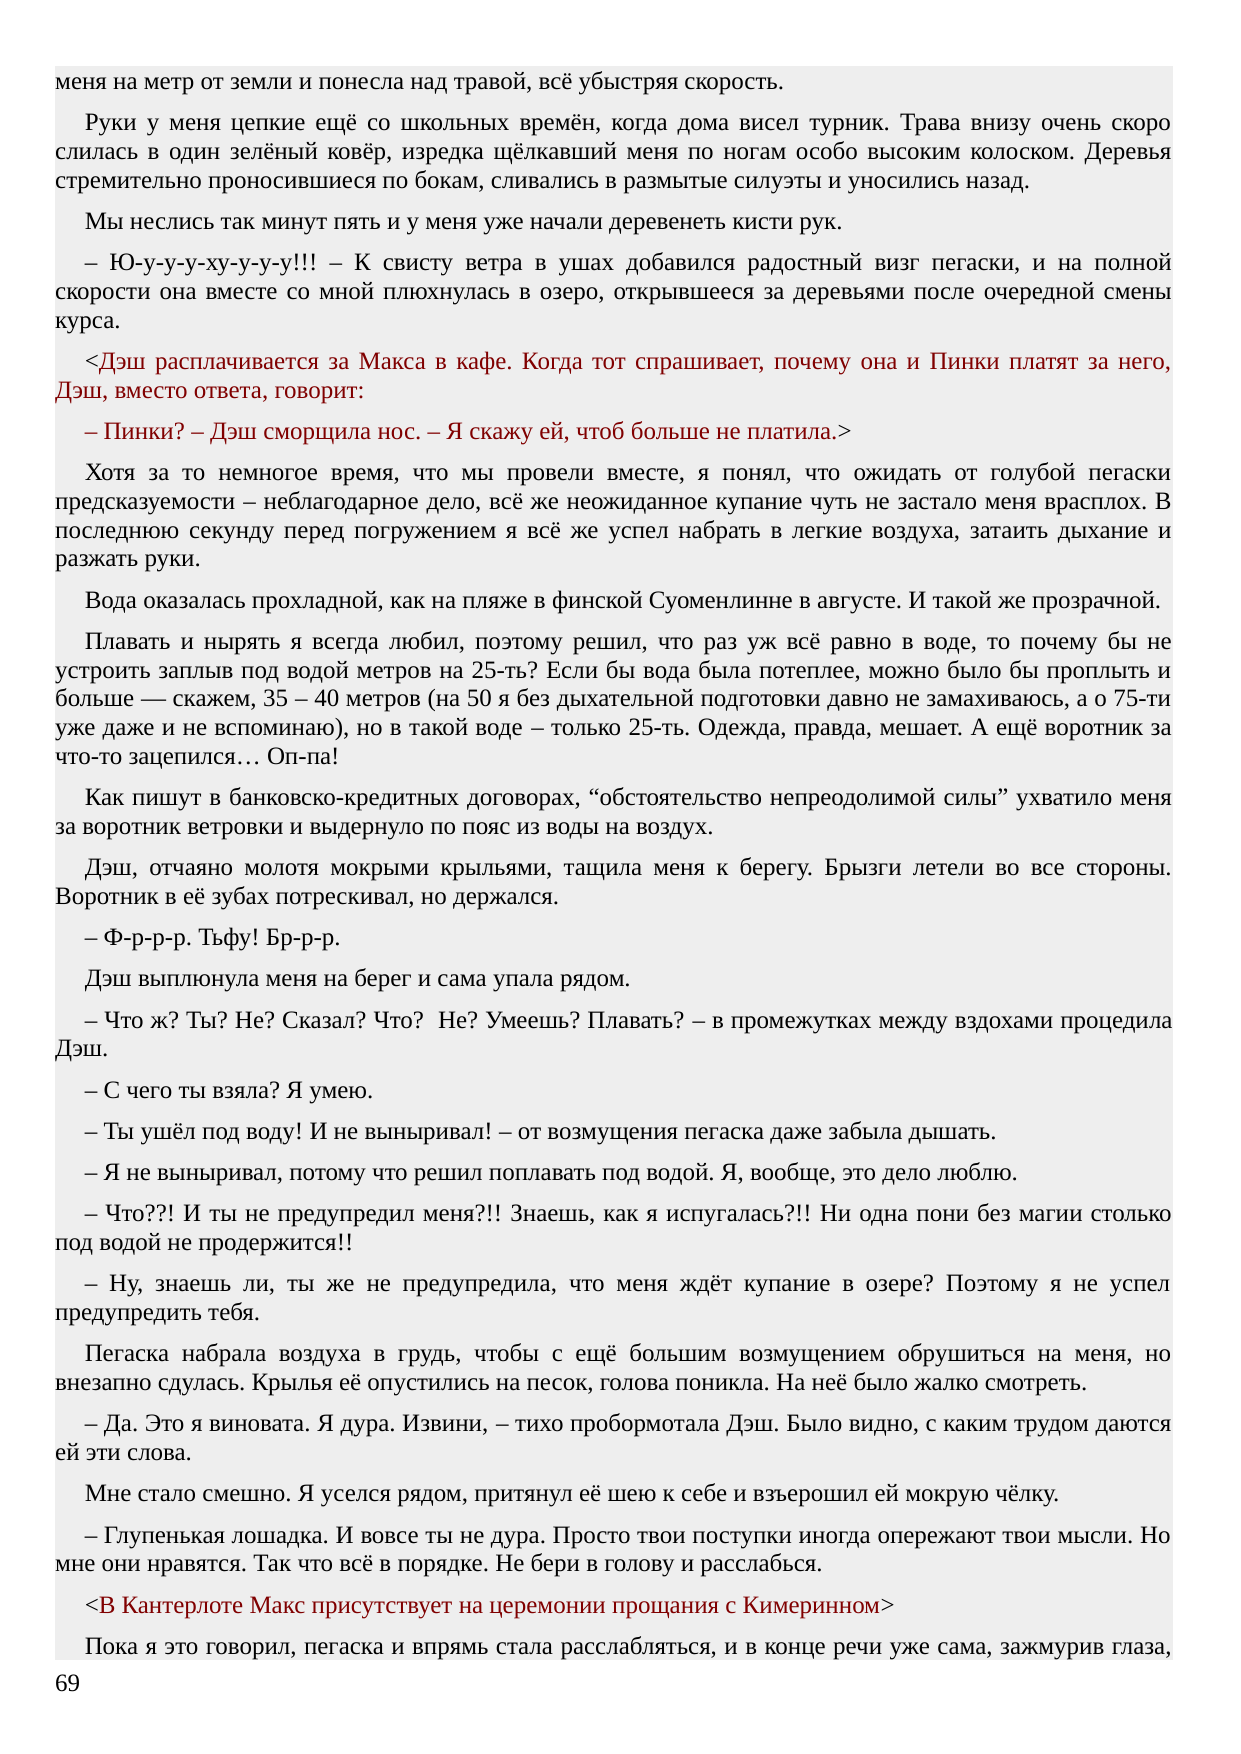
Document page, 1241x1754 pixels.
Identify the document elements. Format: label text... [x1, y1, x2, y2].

text – С чего ты взяла? Я умею. [55, 1075, 1173, 1103]
text Мне стало смешно. Я уселся рядом, притянул её шею к себе и взъерошил ей мокрую чёлку. [55, 1478, 1173, 1507]
text – Глупенькая лошадка. И вовсе ты не дура. Просто твои поступки иногда опережают твои мысли. Но мне они нравятся. Так что всё в порядке. Не бери в голову и расслабься. [55, 1520, 1173, 1577]
text Пегаска набрала воздуха в грудь, чтобы с ещё большим возмущением обрушиться на меня, но внезапно сдулась. Крылья её опустились на песок, голова поникла. На неё было жалко смотреть. [55, 1338, 1173, 1396]
text Дэш, отчаяно молотя мокрыми крыльями, тащила меня к берегу. Брызги летели во все стороны. Воротник в её зубах потрескивал, но держался. [55, 852, 1173, 910]
text – Ю-у-у-у-ху-у-у-у!!! – К свисту ветра в ушах добавился радостный визг пегаски, и на полной скорости она вместе со мной плюхнулась в озеро, открывшееся за деревьями после очередной смены курса. [55, 247, 1173, 333]
text Пока я это говорил, пегаска и впрямь стала расслабляться, и в конце речи уже сама, зажмурив глаза, [55, 1631, 1173, 1660]
text – Что??! И ты не предупредил меня?!! Знаешь, как я испугалась?!! Ни одна пони без магии столько под водой не продержится!! [55, 1198, 1173, 1256]
text Дэш выплюнула меня на берег и сама упала рядом. [55, 963, 1173, 992]
text <Дэш расплачивается за Макса в кафе. Когда тот спрашивает, почему она и Пинки платят за него, Дэш, вместо ответа, говорит: [55, 346, 1173, 403]
text Руки у меня цепкие ещё со школьных времён, когда дома висел турник. Трава внизу очень скоро слилась в один зелёный ковёр, изредка щёлкавший меня по ногам особо высоким колоском. Деревья стремительно проносившиеся по бокам, сливались в размытые силуэты и уносились назад. [55, 107, 1173, 193]
text Вода оказалась прохладной, как на пляже в финской Суоменлинне в августе. И такой же прозрачной. [55, 585, 1173, 613]
text Мы неслись так минут пять и у меня уже начали деревенеть кисти рук. [55, 206, 1173, 235]
text Хотя за то немногое время, что мы провели вместе, я понял, что ожидать от голубой пегаски предсказуемости – неблагодарное дело, всё же неожиданное купание чуть не застало меня врасплох. В последнюю секунду перед погружением я всё же успел набрать в легкие воздуха, затаить дыхание и разжать руки. [55, 457, 1173, 572]
text – Что ж? Ты? Не? Сказал? Что? Не? Умеешь? Плавать? – в промежутках между вздохами процедила Дэш. [55, 1005, 1173, 1062]
text Плавать и нырять я всегда любил, поэтому решил, что раз уж всё равно в воде, то почему бы не устроить заплыв под водой метров на 25-ть? Если бы вода была потеплее, можно было бы проплыть и больше — скажем, 35 – 40 метров (на 50 я без дыхательной подготовки давно не замахиваюсь, а о 75-ти уже даже и не вспоминаю), но в такой воде – только 25-ть. Одежда, правда, мешает. А ещё воротник за что-то зацепился… Оп-па! [55, 626, 1173, 770]
text – Да. Это я виновата. Я дура. Извини, – тихо пробормотала Дэш. Было видно, с каким трудом даются ей эти слова. [55, 1408, 1173, 1466]
text <В Кантерлоте Макс присутствует на церемонии прощания с Кимеринном> [55, 1590, 1173, 1618]
text Как пишут в банковско-кредитных договорах, “обстоятельство непреодолимой силы” ухватило меня за воротник ветровки и выдернуло по пояс из воды на воздух. [55, 782, 1173, 840]
text – Пинки? – Дэш сморщила нос. – Я скажу ей, чтоб больше не платила.> [55, 416, 1173, 445]
text меня на метр от земли и понесла над травой, всё убыстряя скорость. [55, 66, 1173, 95]
text – Ну, знаешь ли, ты же не предупредила, что меня ждёт купание в озере? Поэтому я не успел предупредить тебя. [55, 1268, 1173, 1326]
text – Ф-р-р-р. Тьфу! Бр-р-р. [55, 922, 1173, 951]
text – Ты ушёл под воду! И не выныривал! – от возмущения пегаска даже забыла дышать. [55, 1116, 1173, 1145]
text – Я не выныривал, потому что решил поплавать под водой. Я, вообще, это дело люблю. [55, 1157, 1173, 1186]
